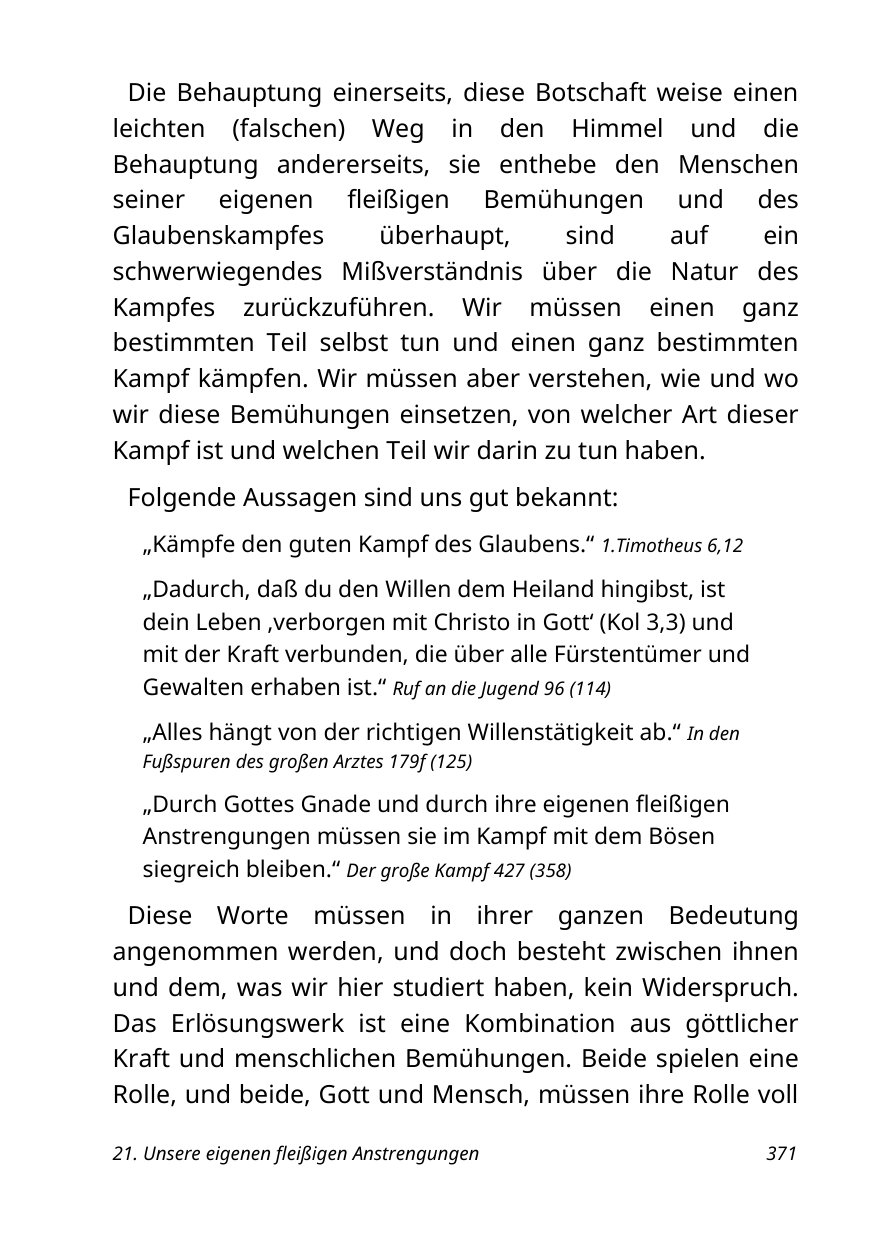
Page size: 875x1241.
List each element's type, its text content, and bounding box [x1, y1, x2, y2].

text Diese Worte müssen in ihrer ganzen Bedeutung angenommen werden, und doch besteht zwischen ihnen und dem, was wir hier studiert haben, kein Widerspruch. Das Erlösungswerk ist eine Kombination aus göttlicher Kraft und menschlichen Bemühungen. Beide spielen eine Rolle, und beide, Gott und Mensch, müssen ihre Rolle voll [112, 898, 799, 1111]
text Die Behauptung einerseits, diese Botschaft weise einen leichten (falschen) Weg in den Himmel und die Behauptung andererseits, sie enthebe den Menschen seiner eigenen fleißigen Bemühungen und des Glaubenskampfes überhaupt, sind auf ein schwerwiegendes Mißverständnis über die Natur des Kampfes zurückzuführen. Wir müssen einen ganz bestimmten Teil selbst tun und einen ganz bestimmten Kampf kämpfen. Wir müssen aber verstehen, wie und wo wir diese Bemühungen einsetzen, von welcher Art dieser Kampf ist und welchen Teil wir darin zu tun haben. [112, 75, 799, 466]
text „Durch Gottes Gnade und durch ihre eigenen fleißigen Anstrengungen müssen sie im Kampf mit dem Bösen siegreich bleiben.“ Der große Kampf 427 (358) [142, 787, 769, 884]
text Folgende Aussagen sind uns gut bekannt: [112, 480, 799, 514]
text „Alles hängt von der richtigen Willenstätigkeit ab.“ In den Fußspuren des großen Arztes 179f (125) [142, 716, 769, 774]
text „Kämpfe den guten Kampf des Glaubens.“ 1.Timotheus 6,12 [142, 528, 769, 559]
text „Dadurch, daß du den Willen dem Heiland hingibst, ist dein Leben ‚verborgen mit Christo in Gott‘ (Kol 3,3) und mit der Kraft verbunden, die über alle Fürstentümer und Gewalten erhaben ist.“ Ruf an die Jugend 96 (114) [142, 573, 769, 702]
